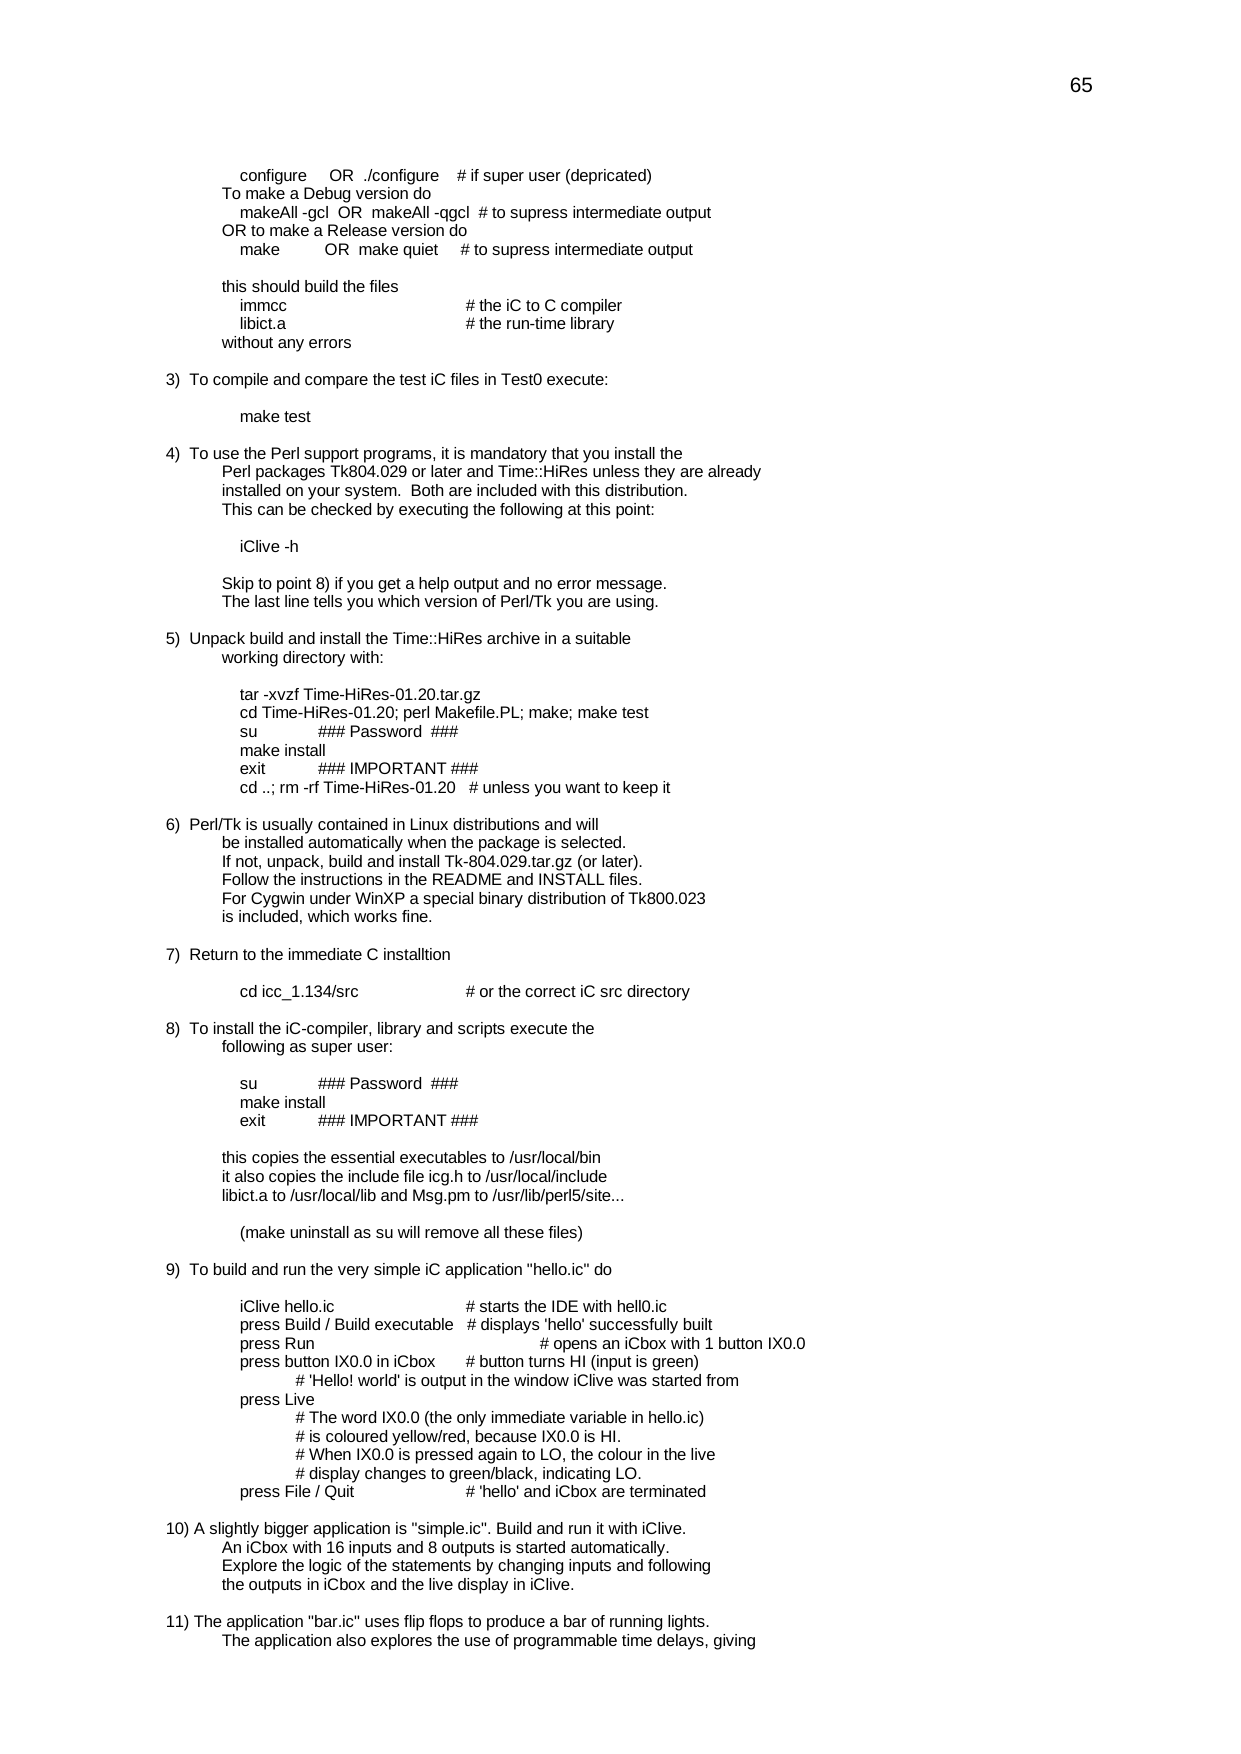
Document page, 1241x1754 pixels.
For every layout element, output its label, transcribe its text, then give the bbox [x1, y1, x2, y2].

text 10) A slightly bigger application is "simple.ic". Build and run it with iClive. [148, 1520, 1092, 1538]
text 6) Perl/Tk is usually contained in Linux distributions and will [148, 815, 1092, 834]
text If not, unpack, build and install Tk-804.029.tar.gz (or later). [148, 852, 1092, 871]
text su ### Password ### [148, 722, 1092, 741]
text 8) To install the iC-compiler, library and scripts execute the [148, 1019, 1092, 1038]
text press Build / Build executable # displays 'hello' successfully built [148, 1316, 1092, 1334]
text makeAll -gcl OR makeAll -qgcl # to supress intermediate output [148, 203, 1092, 222]
text exit ### IMPORTANT ### [148, 1112, 1092, 1130]
text make install [148, 1093, 1092, 1112]
text following as super user: [148, 1038, 1092, 1056]
text For Cygwin under WinXP a special binary distribution of Tk800.023 [148, 889, 1092, 908]
text press Live [148, 1390, 1092, 1408]
text exit ### IMPORTANT ### [148, 759, 1092, 778]
text the outputs in iCbox and the live display in iClive. [148, 1575, 1092, 1594]
text make OR make quiet # to supress intermediate output [148, 240, 1092, 259]
text To make a Debug version do [148, 185, 1092, 203]
text press File / Quit # 'hello' and iCbox are terminated [148, 1483, 1092, 1501]
text # 'Hello! world' is output in the window iClive was started from [148, 1371, 1092, 1390]
text # The word IX0.0 (the only immediate variable in hello.ic) [148, 1408, 1092, 1427]
text cd icc_1.134/src # or the correct iC src directory [148, 982, 1092, 1001]
text Perl packages Tk804.029 or later and Time::HiRes unless they are already [148, 463, 1092, 481]
text is included, which works fine. [148, 908, 1092, 926]
text Explore the logic of the statements by changing inputs and following [148, 1557, 1092, 1575]
text iClive hello.ic # starts the IDE with hell0.ic [148, 1297, 1092, 1316]
text libict.a # the run-time library [148, 314, 1092, 333]
text cd Time-HiRes-01.20; perl Makefile.PL; make; make test [148, 704, 1092, 722]
text This can be checked by executing the following at this point: [148, 500, 1092, 518]
text 9) To build and run the very simple iC application "hello.ic" do [148, 1260, 1092, 1279]
text 7) Return to the immediate C installtion [148, 945, 1092, 963]
text The application also explores the use of programmable time delays, giving [148, 1631, 1092, 1649]
text press Run # opens an iCbox with 1 button IX0.0 [148, 1334, 1092, 1353]
text # is coloured yellow/red, because IX0.0 is HI. [148, 1427, 1092, 1446]
text OR to make a Release version do [148, 222, 1092, 240]
text tar -xvzf Time-HiRes-01.20.tar.gz [148, 685, 1092, 704]
text this should build the files [148, 277, 1092, 296]
text make test [148, 407, 1092, 426]
text this copies the essential executables to /usr/local/bin [148, 1149, 1092, 1167]
text iClive -h [148, 537, 1092, 556]
text immcc # the iC to C compiler [148, 296, 1092, 314]
text be installed automatically when the package is selected. [148, 834, 1092, 852]
text An iCbox with 16 inputs and 8 outputs is started automatically. [148, 1538, 1092, 1557]
text installed on your system. Both are included with this distribution. [148, 481, 1092, 500]
text press button IX0.0 in iCbox # button turns HI (input is green) [148, 1353, 1092, 1371]
text make install [148, 741, 1092, 759]
text without any errors [148, 333, 1092, 352]
text # display changes to green/black, indicating LO. [148, 1464, 1092, 1483]
text 5) Unpack build and install the Time::HiRes archive in a suitable [148, 630, 1092, 648]
text it also copies the include file icg.h to /usr/local/include [148, 1167, 1092, 1186]
text su ### Password ### [148, 1075, 1092, 1093]
text # When IX0.0 is pressed again to LO, the colour in the live [148, 1446, 1092, 1464]
text (make uninstall as su will remove all these files) [148, 1223, 1092, 1242]
text 11) The application "bar.ic" uses flip flops to produce a bar of running lights. [148, 1612, 1092, 1631]
text working directory with: [148, 648, 1092, 667]
text The last line tells you which version of Perl/Tk you are using. [148, 593, 1092, 611]
text libict.a to /usr/local/lib and Msg.pm to /usr/lib/perl5/site... [148, 1186, 1092, 1204]
text cd ..; rm -rf Time-HiRes-01.20 # unless you want to keep it [148, 778, 1092, 797]
text 3) To compile and compare the test iC files in Test0 execute: [148, 370, 1092, 389]
text configure OR ./configure # if super user (depricated) [148, 166, 1092, 185]
text 4) To use the Perl support programs, it is mandatory that you install the [148, 444, 1092, 463]
text Skip to point 8) if you get a help output and no error message. [148, 574, 1092, 593]
text Follow the instructions in the README and INSTALL files. [148, 871, 1092, 889]
